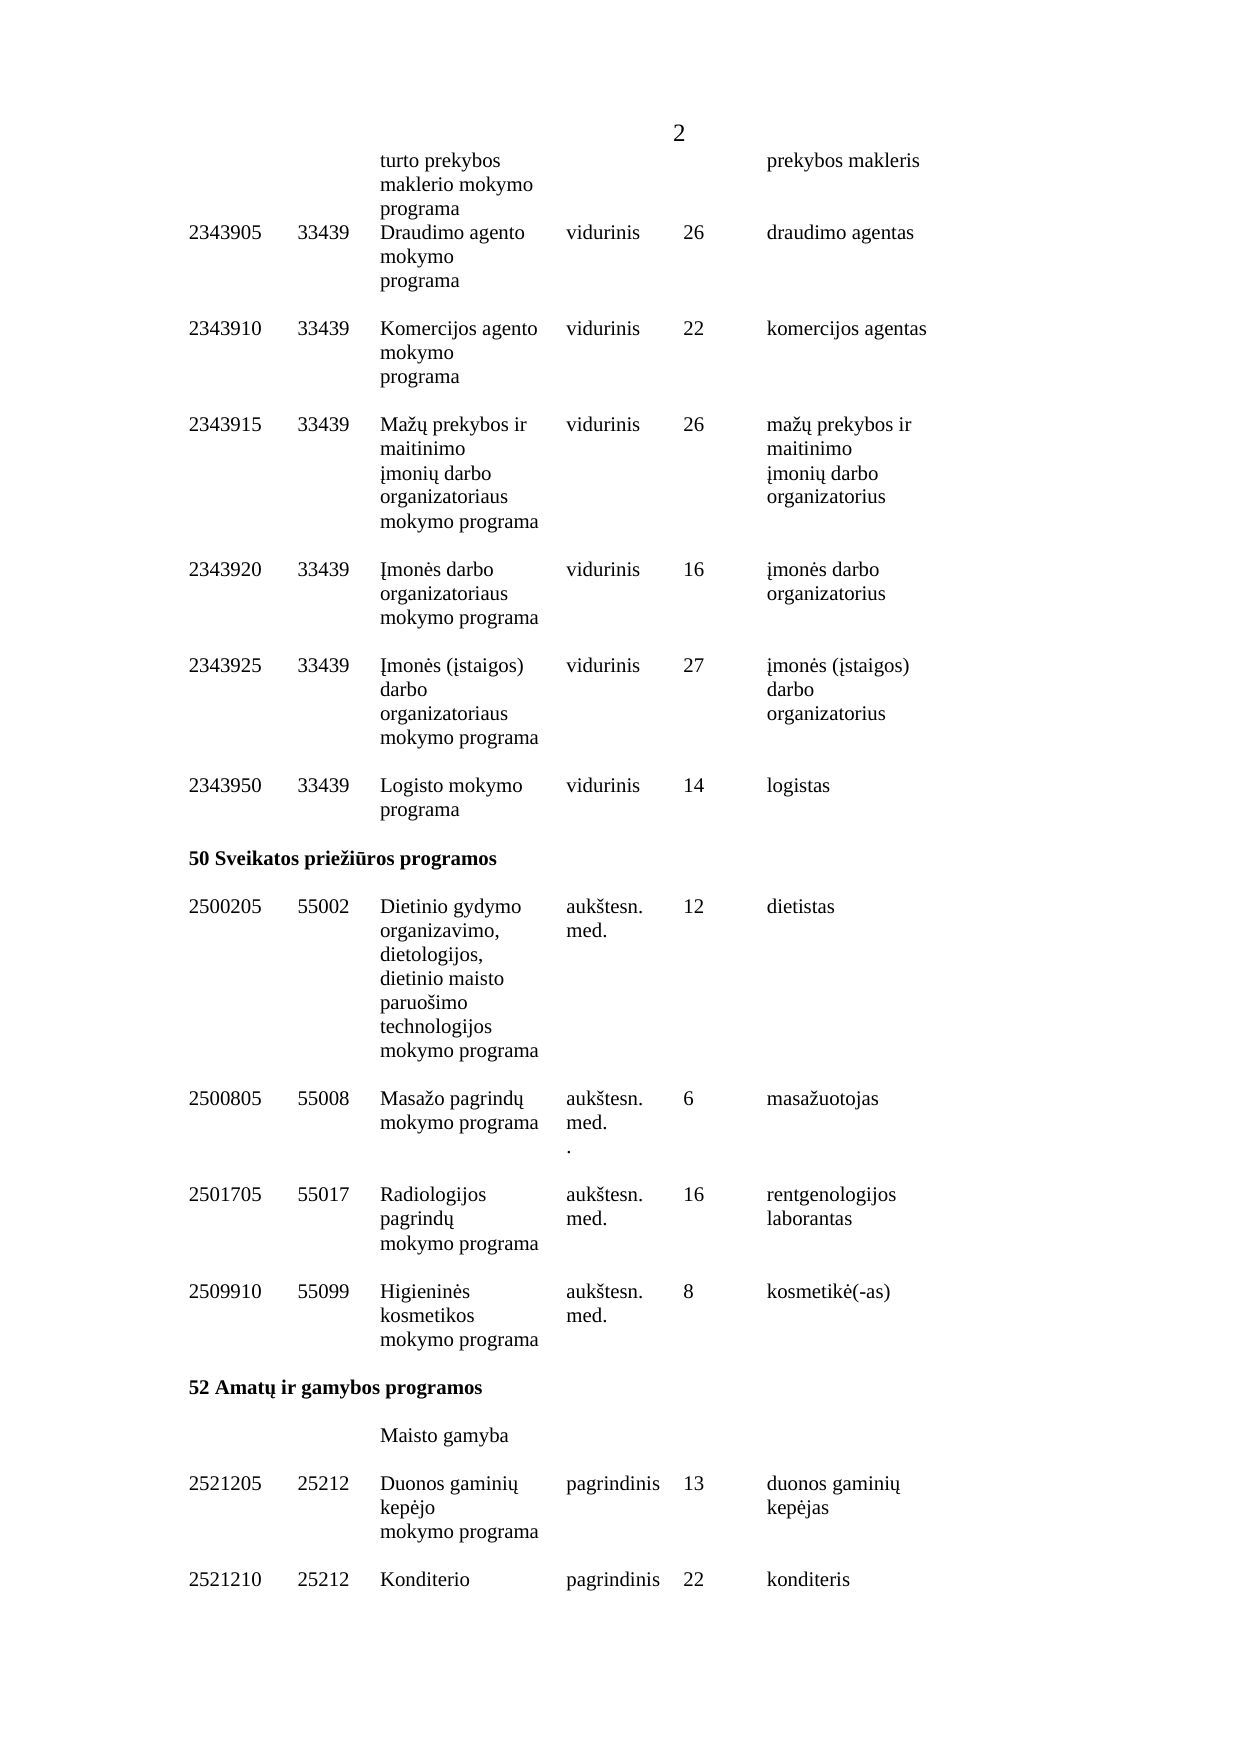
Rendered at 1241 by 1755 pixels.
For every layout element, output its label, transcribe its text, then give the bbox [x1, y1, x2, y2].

table_cell [1074, 1134, 1176, 1158]
table_cell [1074, 1255, 1176, 1278]
table_cell [1074, 1399, 1176, 1423]
table_cell [972, 918, 1074, 942]
table_cell [177, 364, 286, 388]
table_cell [972, 268, 1074, 292]
table_cell [369, 749, 555, 773]
table_cell [1176, 1134, 1186, 1158]
table_cell [1186, 412, 1204, 460]
table_cell [672, 942, 755, 966]
table_cell [177, 1519, 286, 1543]
table_cell [286, 1399, 368, 1423]
table_cell [1186, 942, 1204, 966]
table_cell [972, 845, 1074, 869]
table_cell [1186, 1447, 1204, 1471]
table_cell [369, 1351, 555, 1375]
table_cell [1186, 1327, 1204, 1351]
table_cell [286, 292, 368, 316]
table_cell [177, 388, 286, 412]
table_cell įmonės darbo organizatorius [755, 557, 972, 605]
table_cell [1176, 605, 1186, 629]
table_cell [1186, 773, 1204, 821]
table_cell [755, 1543, 972, 1567]
table_cell [177, 942, 286, 966]
table_cell Įmonės (įstaigos) darbo organizatoriaus mokymo programa [369, 653, 555, 749]
table_cell 33439 [286, 316, 368, 364]
table_cell programa [369, 364, 555, 388]
table_cell [755, 1399, 972, 1423]
table_cell Mažų prekybos ir maitinimo [369, 412, 555, 460]
table_cell [1186, 557, 1204, 605]
table_cell vidurinis [555, 773, 672, 821]
table_cell [286, 629, 368, 653]
table_cell konditeris [755, 1567, 972, 1591]
table_cell [1186, 1471, 1204, 1519]
table_cell [177, 701, 286, 725]
table_cell [972, 1471, 1074, 1519]
table_cell 27 [672, 653, 755, 701]
table_cell [672, 605, 755, 629]
table_cell [755, 749, 972, 773]
table_cell [1074, 268, 1176, 292]
table_cell 33439 [286, 220, 368, 268]
table_cell [972, 1519, 1074, 1543]
table_cell [1074, 1375, 1176, 1399]
table_cell [1074, 460, 1176, 508]
table_cell [286, 509, 368, 533]
table_cell [1176, 148, 1186, 220]
table_cell [1074, 509, 1176, 533]
table_cell [972, 1423, 1074, 1447]
table_cell [555, 870, 672, 893]
table_cell [1186, 1279, 1204, 1327]
table_cell [1074, 220, 1176, 268]
table_cell [1186, 1134, 1204, 1158]
table_cell Radiologijos pagrindų mokymo programa [369, 1182, 555, 1254]
table_cell [972, 701, 1074, 725]
table_cell [1074, 412, 1176, 460]
table_cell masažuotojas [755, 1086, 972, 1134]
table_cell 55002 [286, 894, 368, 918]
table_cell [369, 533, 555, 557]
table_cell [286, 942, 368, 966]
table_cell [972, 1447, 1074, 1471]
table_cell kosmetikė(-as) [755, 1279, 972, 1327]
table_cell [1176, 1327, 1186, 1351]
table_cell [369, 1255, 555, 1278]
table_cell [1074, 605, 1176, 629]
table_cell įmonių darbo organizatoriaus [369, 460, 555, 508]
table_cell [972, 557, 1074, 605]
table_cell [755, 1158, 972, 1182]
table_cell įmonės (įstaigos) darbo [755, 653, 972, 701]
table_cell [672, 629, 755, 653]
table_cell 2343950 [177, 773, 286, 821]
table_cell [972, 148, 1074, 220]
table_cell [1176, 557, 1186, 605]
table_cell [1176, 364, 1186, 388]
table_cell [286, 749, 368, 773]
table_cell [369, 1399, 555, 1423]
table_cell [555, 1543, 672, 1567]
table_cell [755, 1447, 972, 1471]
table_cell [286, 364, 368, 388]
table_cell [1186, 509, 1204, 533]
table_cell vidurinis [555, 557, 672, 605]
table_cell [1176, 1255, 1186, 1278]
table_cell . [555, 1134, 672, 1158]
table_cell [1176, 942, 1186, 966]
table_cell [1074, 1230, 1176, 1254]
table_cell [1186, 725, 1204, 749]
table_cell [1186, 1543, 1204, 1567]
table_cell 22 [672, 1567, 755, 1591]
table_cell [1176, 220, 1186, 268]
table_cell [972, 1327, 1074, 1351]
table_cell 22 [672, 316, 755, 364]
table_cell [1186, 653, 1204, 701]
table_cell [286, 1351, 368, 1375]
table_cell [755, 966, 972, 1062]
table_cell [555, 821, 672, 845]
table_cell [555, 629, 672, 653]
table_cell [1074, 1423, 1176, 1447]
table_cell [1186, 894, 1204, 918]
table_cell [1176, 1279, 1186, 1327]
table_cell [177, 1230, 286, 1254]
table_cell [1074, 1279, 1176, 1327]
table_cell [1176, 268, 1186, 292]
table_cell [1186, 1230, 1204, 1254]
table_cell [369, 388, 555, 412]
table_cell [555, 1399, 672, 1423]
table_cell [755, 821, 972, 845]
table_cell [1074, 725, 1176, 749]
table_cell [555, 749, 672, 773]
table_cell 25212 [286, 1471, 368, 1519]
table_cell [1186, 1182, 1204, 1230]
table_cell [177, 460, 286, 508]
table_cell 2343905 [177, 220, 286, 268]
table_cell [1074, 653, 1176, 701]
table_cell [1074, 533, 1176, 557]
table_cell [672, 268, 755, 292]
table_cell duonos gaminių kepėjas [755, 1471, 972, 1519]
table_cell [972, 870, 1074, 893]
table_cell [972, 1255, 1074, 1278]
table_cell [177, 918, 286, 942]
table_cell [369, 1062, 555, 1086]
table_cell 2343915 [177, 412, 286, 460]
table_cell [177, 148, 286, 220]
table_cell [286, 1255, 368, 1278]
table_cell logistas [755, 773, 972, 821]
table_cell 2343920 [177, 557, 286, 605]
table_cell [672, 1399, 755, 1423]
table_cell [1176, 1447, 1186, 1471]
table_cell [1186, 870, 1204, 893]
table_cell vidurinis [555, 412, 672, 460]
table_cell [672, 533, 755, 557]
table_cell mokymo programa [369, 509, 555, 533]
table_cell įmonių darbo organizatorius [755, 460, 972, 508]
table_cell 2343910 [177, 316, 286, 364]
table_cell [555, 605, 672, 629]
table_cell [1186, 845, 1204, 869]
table_cell [1176, 966, 1186, 1062]
table_cell [672, 388, 755, 412]
table_cell [972, 1182, 1074, 1230]
table_cell [369, 292, 555, 316]
table_cell dietistas [755, 894, 972, 918]
table_cell [972, 1351, 1074, 1375]
table_cell [672, 1134, 755, 1158]
table_cell 2501705 [177, 1182, 286, 1230]
table_cell [672, 821, 755, 845]
table_cell [177, 725, 286, 749]
table_cell [972, 773, 1074, 821]
table_cell [286, 966, 368, 1062]
table_cell 2521205 [177, 1471, 286, 1519]
table_cell 55017 [286, 1182, 368, 1230]
table_cell [1176, 1182, 1186, 1230]
table_cell [369, 629, 555, 653]
table_cell [177, 1399, 286, 1423]
table_cell Maisto gamyba [369, 1423, 555, 1447]
table_cell [1186, 629, 1204, 653]
table_cell [755, 1255, 972, 1278]
table_cell Masažo pagrindų mokymo programa [369, 1086, 555, 1158]
table_cell [972, 966, 1074, 1062]
table_cell [1074, 870, 1176, 893]
table_cell [1074, 918, 1176, 942]
table_cell [369, 1158, 555, 1182]
table_cell [177, 749, 286, 773]
table_cell [972, 1230, 1074, 1254]
table_cell 2509910 [177, 1279, 286, 1327]
table_cell [1074, 557, 1176, 605]
table_cell 55008 [286, 1086, 368, 1134]
table_cell 16 [672, 557, 755, 605]
table_cell [755, 942, 972, 966]
table_cell [755, 268, 972, 292]
table_cell [1074, 966, 1176, 1062]
table_cell [1186, 1399, 1204, 1423]
table_cell [1176, 653, 1186, 701]
table_cell [555, 509, 672, 533]
table_cell [972, 292, 1074, 316]
table_cell 55099 [286, 1279, 368, 1327]
table_cell [286, 605, 368, 629]
table_cell [972, 629, 1074, 653]
table_cell [286, 1158, 368, 1182]
table_cell aukštesn. med. [555, 1086, 672, 1134]
table_cell [1176, 1399, 1186, 1423]
table_cell [1176, 1158, 1186, 1182]
table_cell [672, 1423, 755, 1447]
table_cell [555, 1519, 672, 1543]
table_cell 26 [672, 220, 755, 268]
table_cell [755, 1327, 972, 1351]
table_cell [1186, 701, 1204, 725]
table_cell 12 [672, 894, 755, 918]
table_cell [177, 533, 286, 557]
table_cell [755, 629, 972, 653]
table_cell med. [555, 918, 672, 942]
table_cell 33439 [286, 557, 368, 605]
table_cell [972, 1062, 1074, 1086]
table_cell pagrindinis [555, 1471, 672, 1519]
table_cell 2500205 [177, 894, 286, 918]
table_cell [1074, 894, 1176, 918]
table_cell [177, 268, 286, 292]
table_cell [177, 292, 286, 316]
table_cell Higieninės kosmetikos mokymo programa [369, 1279, 555, 1351]
table_cell [672, 725, 755, 749]
table_cell [1074, 845, 1176, 869]
table_cell [972, 942, 1074, 966]
table_cell [672, 749, 755, 773]
table_cell [972, 316, 1074, 364]
table_cell [972, 533, 1074, 557]
table_cell [672, 918, 755, 942]
table_cell [1176, 870, 1186, 893]
table_cell [1074, 1351, 1176, 1375]
table_cell [1186, 460, 1204, 508]
table_cell [1186, 821, 1204, 845]
table_cell [1186, 1567, 1204, 1591]
table_cell Dietinio gydymo organizavimo, dietologijos, dietinio maisto paruošimo technologijos mokymo programa [369, 894, 555, 1062]
table_cell [972, 1567, 1074, 1591]
table_cell [1176, 1519, 1186, 1543]
table_cell pagrindinis [555, 1567, 672, 1591]
table_cell [1176, 316, 1186, 364]
table_cell [672, 1158, 755, 1182]
table_cell [672, 460, 755, 508]
table_cell [369, 1447, 555, 1471]
table_cell [177, 1158, 286, 1182]
table_cell [555, 725, 672, 749]
table_cell [755, 1423, 972, 1447]
table_cell 25212 [286, 1567, 368, 1591]
table_cell programa [369, 268, 555, 292]
table_cell [1074, 364, 1176, 388]
table_cell [1074, 1471, 1176, 1519]
table_cell [286, 460, 368, 508]
table_cell mokymo programa [369, 1519, 555, 1543]
table_cell [672, 292, 755, 316]
table_cell [286, 1519, 368, 1543]
table_cell Logisto mokymo programa [369, 773, 555, 821]
table_cell [1176, 292, 1186, 316]
table_cell vidurinis [555, 653, 672, 701]
table_cell [755, 1519, 972, 1543]
table_cell [1176, 509, 1186, 533]
table_cell [1186, 1062, 1204, 1086]
table_cell komercijos agentas [755, 316, 972, 364]
table_cell [177, 870, 286, 893]
table_cell [1176, 749, 1186, 773]
table_cell [1186, 1519, 1204, 1543]
table_cell [555, 148, 672, 220]
table_cell [369, 1543, 555, 1567]
table_cell [672, 1519, 755, 1543]
table_cell [1074, 1182, 1176, 1230]
table_cell [286, 1134, 368, 1158]
table_cell [177, 1543, 286, 1567]
table_cell [1176, 701, 1186, 725]
table_cell [672, 966, 755, 1062]
table_cell [1176, 629, 1186, 653]
table_cell [972, 1158, 1074, 1182]
table_cell [1176, 845, 1186, 869]
table_cell 33439 [286, 653, 368, 701]
table_cell [672, 1327, 755, 1351]
table_cell 16 [672, 1182, 755, 1230]
table_cell [1186, 148, 1204, 220]
table_cell [555, 1447, 672, 1471]
table_cell [1074, 1567, 1176, 1591]
table_cell vidurinis [555, 316, 672, 364]
table_cell [1074, 388, 1176, 412]
table_cell [1186, 1158, 1204, 1182]
table_cell [972, 749, 1074, 773]
table_cell [1074, 942, 1176, 966]
table_cell [555, 533, 672, 557]
table_cell [972, 1086, 1074, 1134]
table_cell [177, 1423, 286, 1447]
table_cell [755, 388, 972, 412]
table_cell [1176, 773, 1186, 821]
table_cell [1074, 1062, 1176, 1086]
table_cell [672, 701, 755, 725]
table_cell [286, 1230, 368, 1254]
table_cell [1176, 1471, 1186, 1519]
table_cell [1186, 220, 1204, 268]
table_cell [555, 460, 672, 508]
table_cell [555, 268, 672, 292]
table_cell [1176, 894, 1186, 918]
table_cell [972, 220, 1074, 268]
table_cell [755, 605, 972, 629]
table_cell [1176, 388, 1186, 412]
table_cell draudimo agentas [755, 220, 972, 268]
table_cell [1176, 412, 1186, 460]
table_cell mokymo programa [369, 605, 555, 629]
table_cell [1186, 1423, 1204, 1447]
table_cell [972, 1375, 1074, 1399]
table_cell Draudimo agento mokymo [369, 220, 555, 268]
table_cell [177, 1062, 286, 1086]
table_cell [286, 388, 368, 412]
table_cell [555, 966, 672, 1062]
table_cell [1074, 1158, 1176, 1182]
table_cell vidurinis [555, 220, 672, 268]
table_cell 6 [672, 1086, 755, 1134]
table_cell [755, 918, 972, 942]
table_cell [555, 1158, 672, 1182]
table_cell [1176, 1351, 1186, 1375]
table_cell [555, 1327, 672, 1351]
table_cell [1074, 821, 1176, 845]
table_cell [755, 364, 972, 388]
table_cell [177, 966, 286, 1062]
table_cell [672, 1351, 755, 1375]
table_cell [1186, 268, 1204, 292]
table_cell rentgenologijos laborantas [755, 1182, 972, 1230]
table_cell [286, 870, 368, 893]
table_cell [1074, 1447, 1176, 1471]
table_cell [177, 1351, 286, 1375]
table_cell [1074, 629, 1176, 653]
table_cell [1074, 1086, 1176, 1134]
table_cell [1074, 773, 1176, 821]
table_cell [177, 605, 286, 629]
table_cell [286, 725, 368, 749]
table_cell [555, 1062, 672, 1086]
table_cell 2500805 [177, 1086, 286, 1134]
table_cell [1186, 1351, 1204, 1375]
table_cell [1186, 1255, 1204, 1278]
table_cell [286, 1447, 368, 1471]
table_cell 13 [672, 1471, 755, 1519]
table_cell [672, 870, 755, 893]
table_cell mažų prekybos ir maitinimo [755, 412, 972, 460]
table_cell [972, 1134, 1074, 1158]
table_cell [555, 1255, 672, 1278]
table_cell aukštesn. [555, 894, 672, 918]
table_cell [1186, 966, 1204, 1062]
table_cell [1186, 605, 1204, 629]
table_cell [755, 725, 972, 749]
table_cell [1176, 1230, 1186, 1254]
table_cell [972, 1543, 1074, 1567]
table_cell [286, 821, 368, 845]
table_cell [177, 821, 286, 845]
table_cell [555, 942, 672, 966]
table_cell [1186, 364, 1204, 388]
table_cell [177, 509, 286, 533]
table_cell [1176, 533, 1186, 557]
table_cell [972, 821, 1074, 845]
table_cell [1186, 749, 1204, 773]
table_cell [755, 1134, 972, 1158]
table_cell aukštesn. med. [555, 1279, 672, 1327]
table_cell [972, 653, 1074, 701]
table_cell [672, 1543, 755, 1567]
table_cell [972, 388, 1074, 412]
table_cell [369, 870, 555, 893]
table_cell [1074, 749, 1176, 773]
table_cell [1074, 292, 1176, 316]
table_cell 52 Amatų ir gamybos programos [177, 1375, 972, 1399]
table_cell [1176, 1375, 1186, 1399]
table_cell [1186, 316, 1204, 364]
table_cell 8 [672, 1279, 755, 1327]
table_cell [972, 605, 1074, 629]
table_cell [1176, 1062, 1186, 1086]
table_cell [1074, 1519, 1176, 1543]
table_cell [1176, 1423, 1186, 1447]
table_cell [286, 918, 368, 942]
table_cell Konditerio [369, 1567, 555, 1591]
table_cell [755, 292, 972, 316]
table_cell [972, 1279, 1074, 1327]
table_cell [1074, 1327, 1176, 1351]
table_cell organizatorius [755, 701, 972, 725]
table_cell [286, 701, 368, 725]
table_cell [755, 1230, 972, 1254]
table_cell Duonos gaminių kepėjo [369, 1471, 555, 1519]
table_cell [1186, 1375, 1204, 1399]
table_cell [177, 1134, 286, 1158]
table_cell [286, 1327, 368, 1351]
table_cell [672, 509, 755, 533]
table_cell Įmonės darbo organizatoriaus [369, 557, 555, 605]
table_cell [1074, 701, 1176, 725]
table_cell [1186, 918, 1204, 942]
table_cell [672, 1255, 755, 1278]
table_cell 33439 [286, 773, 368, 821]
table_cell [555, 701, 672, 725]
table_cell aukštesn. med. [555, 1182, 672, 1230]
table_cell [672, 1062, 755, 1086]
table_cell [972, 412, 1074, 460]
table_cell [177, 629, 286, 653]
table_cell 14 [672, 773, 755, 821]
table_cell [177, 1255, 286, 1278]
table_cell [555, 388, 672, 412]
table_cell [972, 364, 1074, 388]
table_cell [1176, 1543, 1186, 1567]
table_cell 33439 [286, 412, 368, 460]
table_cell [1186, 1086, 1204, 1134]
table_cell [755, 1351, 972, 1375]
table_cell [1074, 148, 1176, 220]
table_cell [1176, 918, 1186, 942]
table_cell [1186, 388, 1204, 412]
table_cell [1176, 725, 1186, 749]
table_cell Komercijos agento mokymo [369, 316, 555, 364]
table_cell [555, 292, 672, 316]
table_cell [972, 460, 1074, 508]
table_cell [1074, 316, 1176, 364]
table_cell [555, 364, 672, 388]
table_cell [1186, 292, 1204, 316]
table_cell [177, 1327, 286, 1351]
table_cell [672, 1230, 755, 1254]
table_cell prekybos makleris [755, 148, 972, 220]
table_cell [1176, 821, 1186, 845]
table_cell [1074, 1543, 1176, 1567]
table_cell [286, 268, 368, 292]
table_cell [286, 1543, 368, 1567]
table_cell [755, 1062, 972, 1086]
table_cell [755, 870, 972, 893]
table_cell [972, 894, 1074, 918]
table_cell [177, 1447, 286, 1471]
table_cell [755, 509, 972, 533]
table_cell 26 [672, 412, 755, 460]
table_cell [369, 821, 555, 845]
table_cell [555, 1351, 672, 1375]
table_cell [972, 1399, 1074, 1423]
table_cell [672, 148, 755, 220]
table_cell [972, 725, 1074, 749]
table_cell turto prekybos maklerio mokymo programa [369, 148, 555, 220]
table_cell [755, 533, 972, 557]
table_cell [555, 1230, 672, 1254]
table_cell [555, 1423, 672, 1447]
table_cell 2343925 [177, 653, 286, 701]
table_cell [286, 148, 368, 220]
table_cell 2521210 [177, 1567, 286, 1591]
table_cell [286, 533, 368, 557]
table_cell [972, 509, 1074, 533]
table_cell [1176, 1086, 1186, 1134]
table_cell [1186, 533, 1204, 557]
table_cell [672, 364, 755, 388]
table_cell [1176, 1567, 1186, 1591]
table_cell 50 Sveikatos priežiūros programos [177, 845, 972, 869]
table_cell [672, 1447, 755, 1471]
table_cell [1176, 460, 1186, 508]
table_cell [286, 1423, 368, 1447]
table_cell [286, 1062, 368, 1086]
